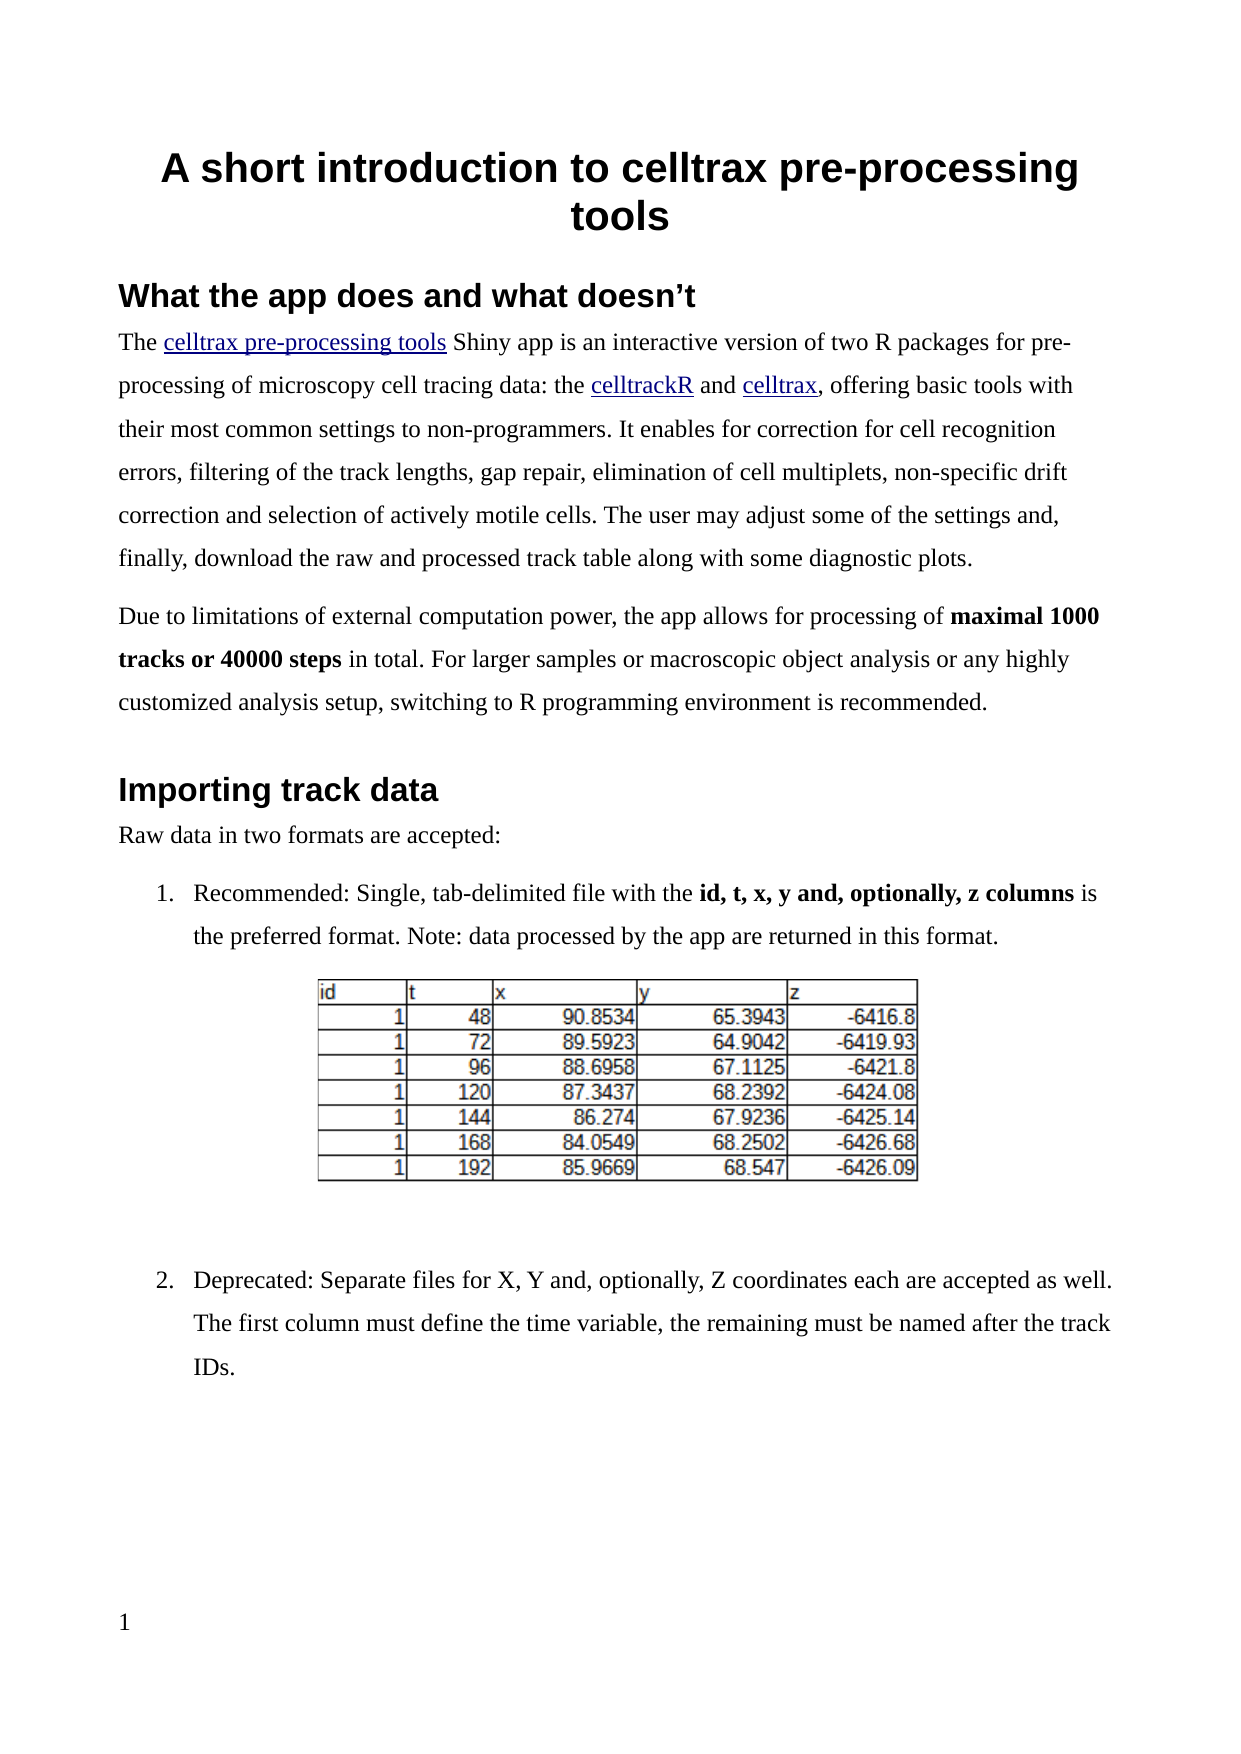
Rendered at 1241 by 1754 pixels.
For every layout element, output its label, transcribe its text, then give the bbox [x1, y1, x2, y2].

subtitle What the app does and what doesn’t [118, 276, 1122, 315]
title A short introduction to celltrax pre-processing tools [118, 143, 1122, 239]
subtitle Importing track data [118, 770, 1122, 808]
text Due to limitations of external computation power, the app allows for processing of maximal 1000 tracks or 40000 steps in total. For larger samples or macroscopic object analysis or any highly customized analysis setup, switching to R programming environment is recommended. [118, 601, 1122, 716]
list Recommended: Single, tab-delimited file with the id, t, x, y and, optionally, z columns is the preferred format. Note: data processed by the app are returned in this format. [156, 878, 1122, 950]
list Deprecated: Separate files for X, Y and, optionally, Z coordinates each are accepted as well. The first column must define the time variable, the remaining must be named after the track IDs. [156, 1265, 1122, 1380]
picture [317, 979, 923, 1194]
text The celltrax pre-processing tools Shiny app is an interactive version of two R packages for pre-processing of microscopy cell tracing data: the celltrackR and celltrax, offering basic tools with their most common settings to non-programmers. It enables for correction for cell recognition errors, filtering of the track lengths, gap repair, elimination of cell multiplets, non-specific drift correction and selection of actively motile cells. The user may adjust some of the settings and, finally, download the raw and processed track table along with some diagnostic plots. [118, 327, 1122, 572]
text Raw data in two formats are accepted: [118, 821, 1122, 849]
